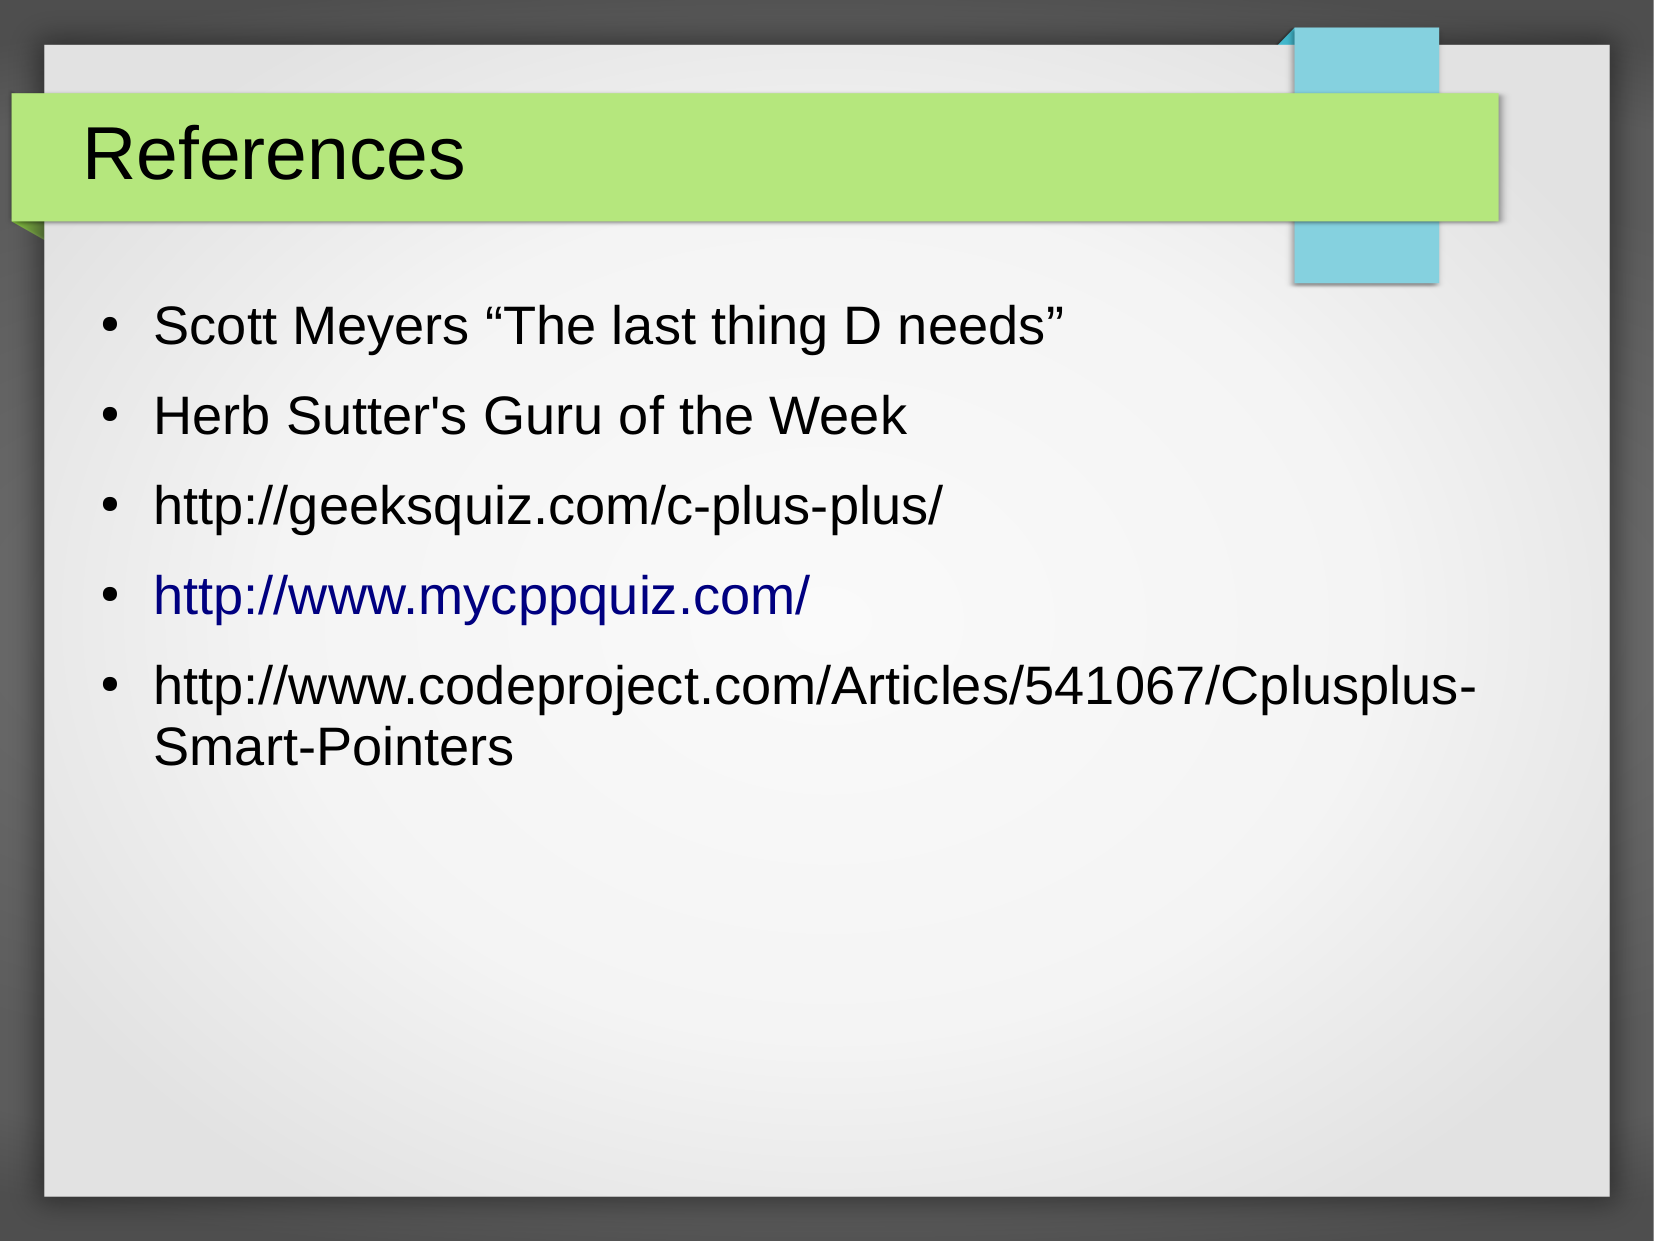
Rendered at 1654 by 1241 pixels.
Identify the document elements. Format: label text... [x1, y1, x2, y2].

title References [82, 94, 1264, 213]
list Scott Meyers “The last thing D needs” Herb Sutter's Guru of the Week http://geeksquiz.com/c-plus-plus/ http://www.mycppquiz.com/ http://www.codeproject.com/Articles/541067/Cplusplus-Smart-Pointers [82, 295, 1571, 1015]
picture [0, 0, 1654, 1241]
